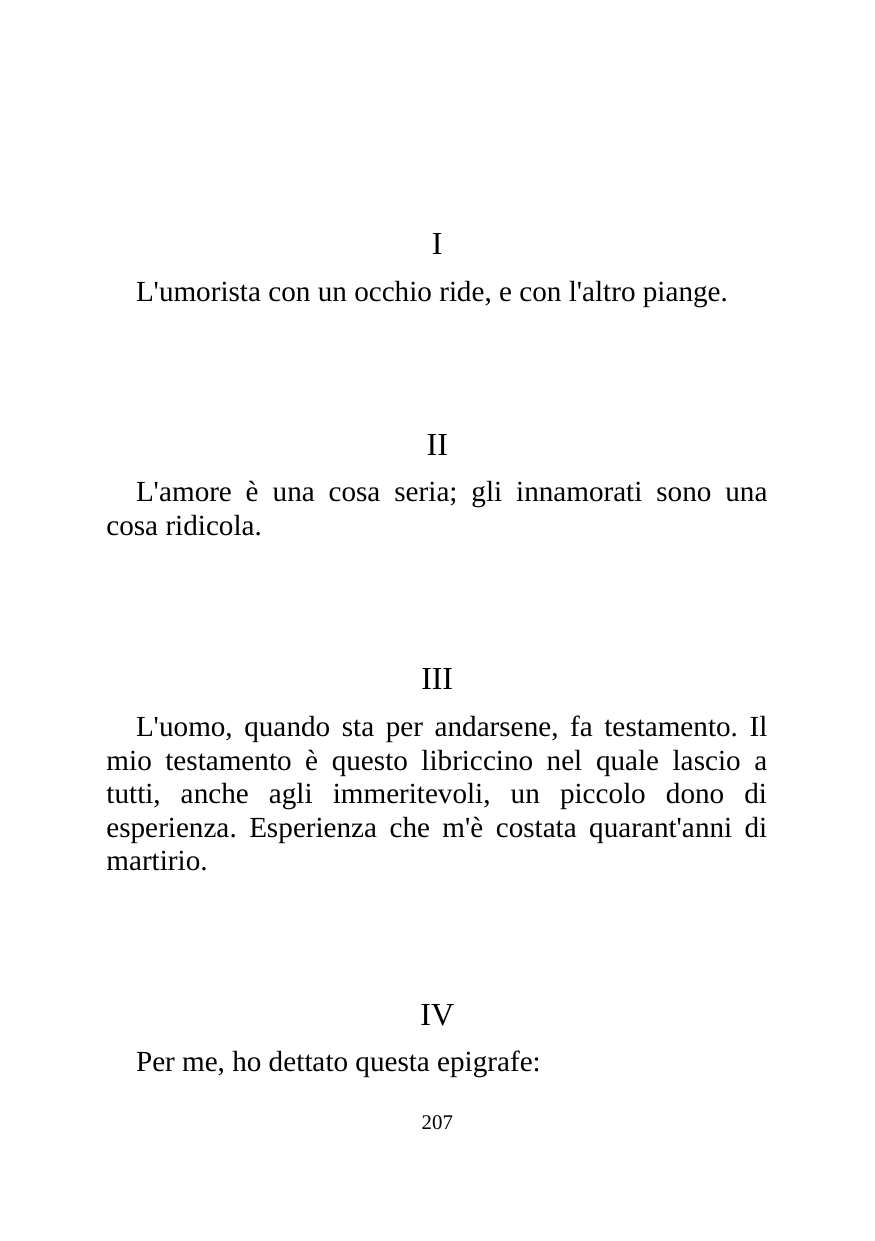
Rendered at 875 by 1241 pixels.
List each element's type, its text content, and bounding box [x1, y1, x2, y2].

subtitle I [106, 224, 768, 261]
text L'amore è una cosa seria; gli innamorati sono una cosa ridicola. [106, 474, 768, 542]
text L'uomo, quando sta per andarsene, fa testamento. Il mio testamento è questo libriccino nel quale lascio a tutti, anche agli immeritevoli, un piccolo dono di esperienza. Esperienza che m'è costata quarant'anni di martirio. [106, 709, 768, 877]
subtitle III [106, 660, 768, 697]
text L'umorista con un occhio ride, e con l'altro piange. [106, 274, 768, 307]
text Per me, ho dettato questa epigrafe: [106, 1044, 768, 1078]
subtitle IV [106, 995, 768, 1032]
subtitle II [106, 425, 768, 462]
